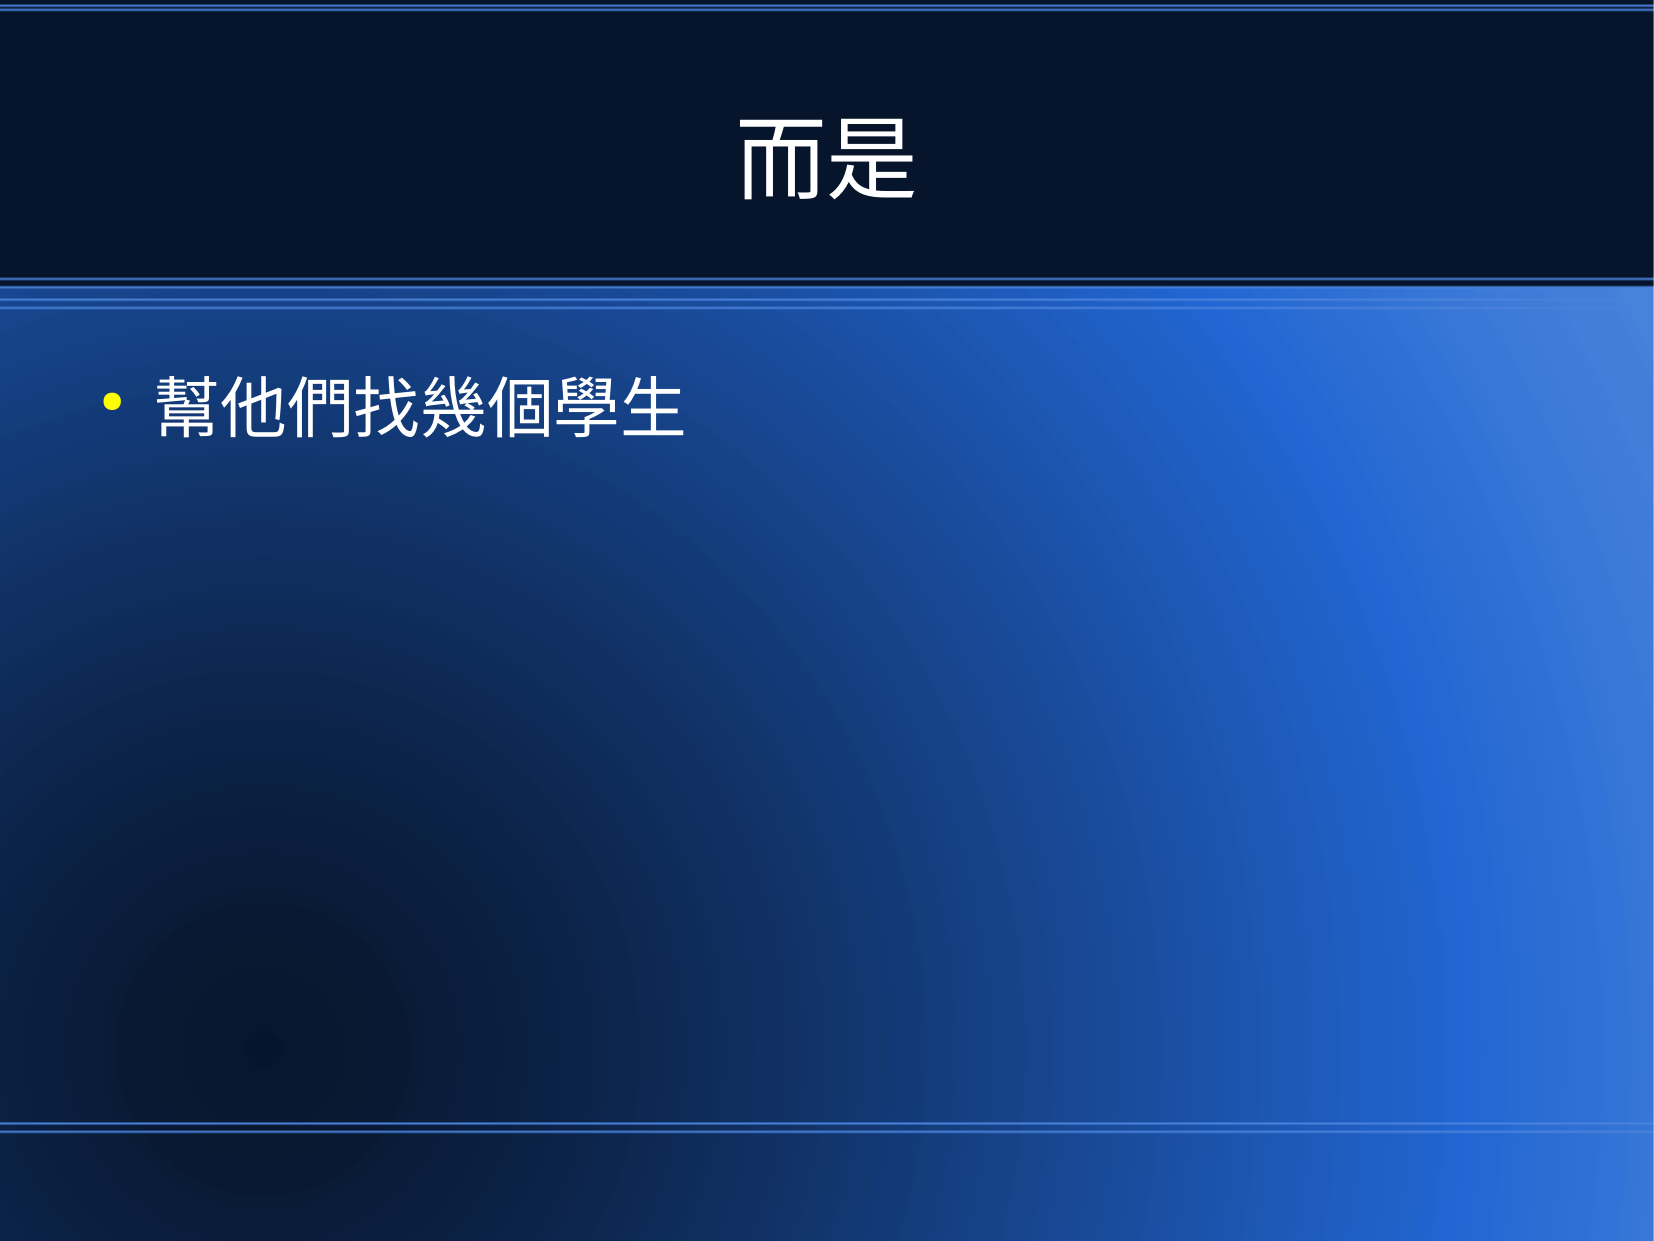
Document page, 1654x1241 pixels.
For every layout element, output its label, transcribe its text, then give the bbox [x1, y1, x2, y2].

list 幫他們找幾個學生 [82, 355, 1571, 1075]
picture [0, 0, 1654, 1241]
title 而是 [82, 49, 1571, 257]
